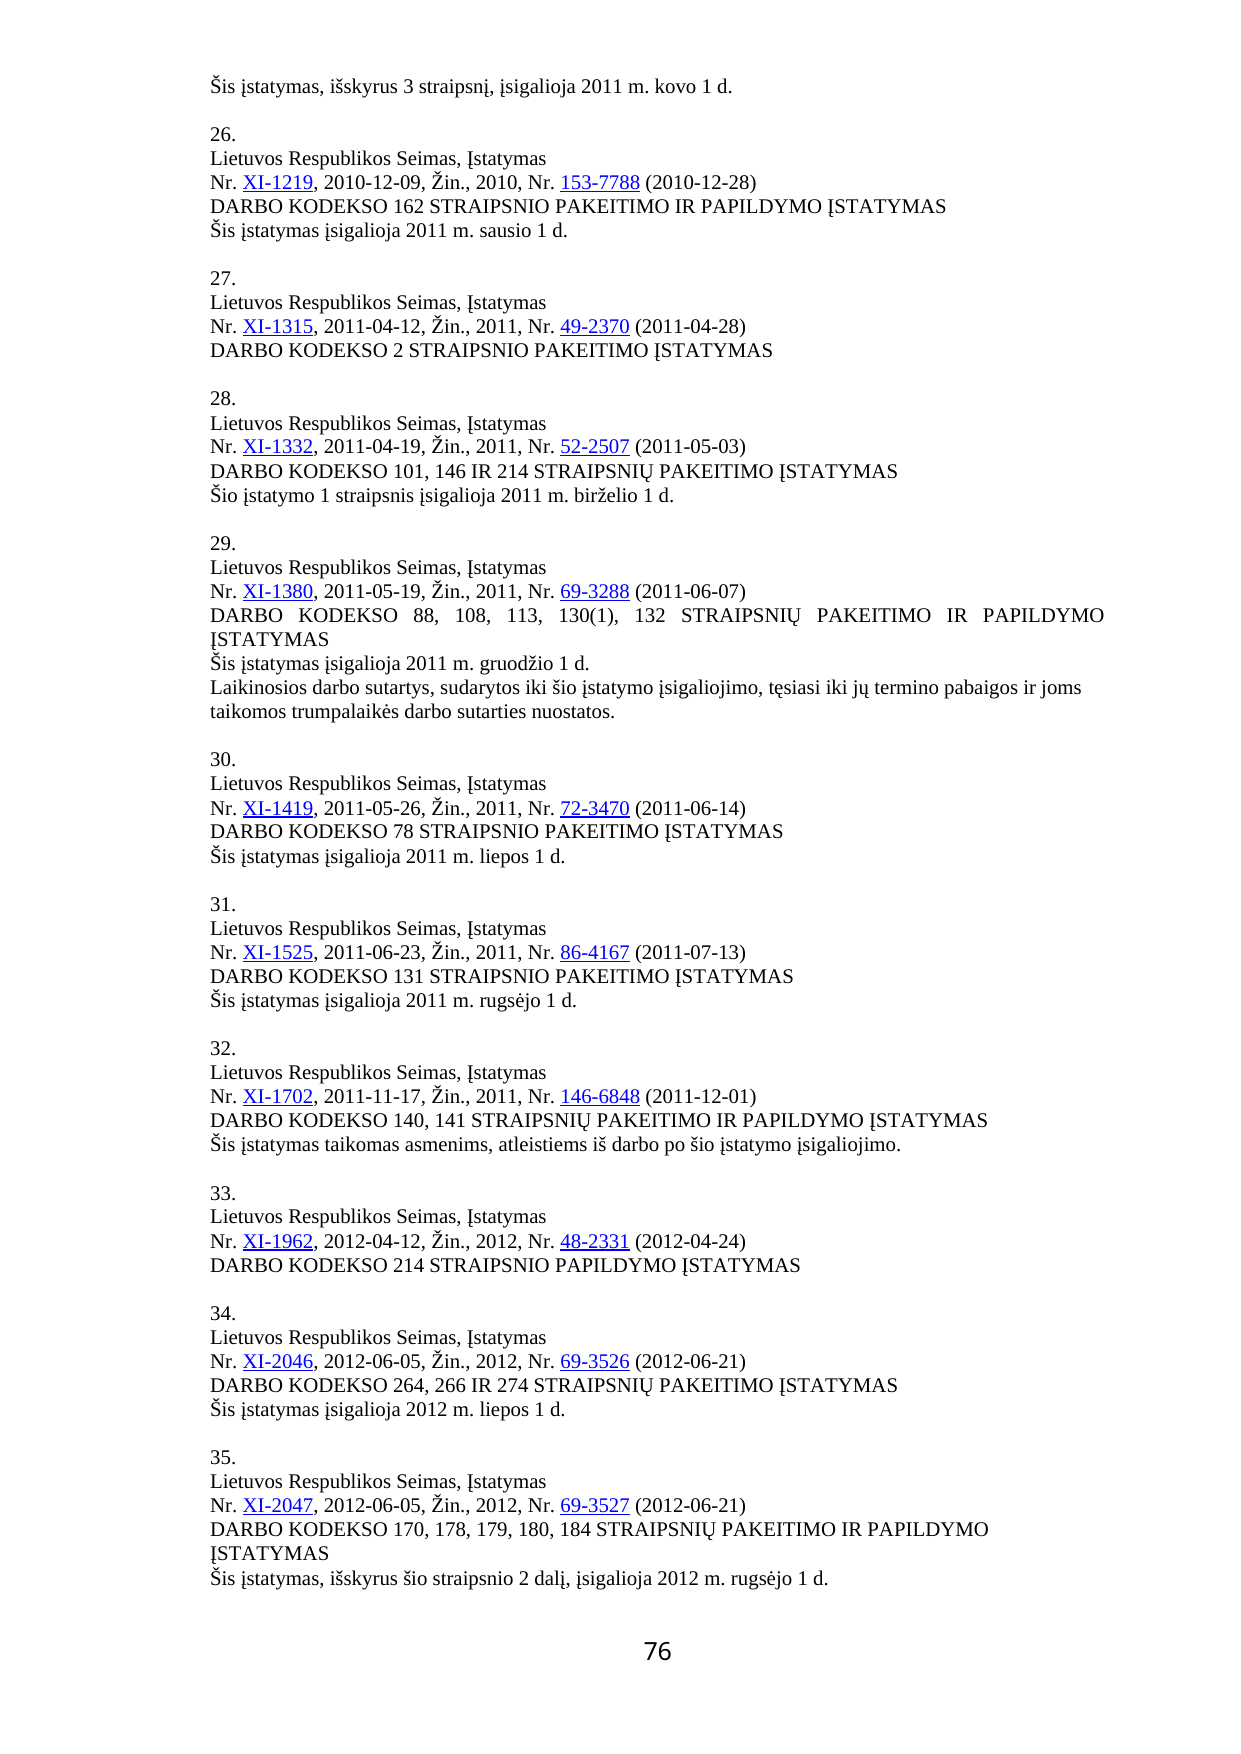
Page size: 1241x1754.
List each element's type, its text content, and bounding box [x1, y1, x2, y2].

text Nr. XI-1380, 2011-05-19, Žin., 2011, Nr. 69-3288 (2011-06-07) [210, 579, 1106, 603]
text 33. [210, 1180, 1106, 1204]
text Šis įstatymas įsigalioja 2011 m. liepos 1 d. [210, 843, 1106, 868]
text Šis įstatymas, išskyrus šio straipsnio 2 dalį, įsigalioja 2012 m. rugsėjo 1 d. [210, 1565, 1106, 1589]
text Nr. XI-1332, 2011-04-19, Žin., 2011, Nr. 52-2507 (2011-05-03) [210, 434, 1106, 458]
text Šis įstatymas įsigalioja 2011 m. sausio 1 d. [210, 218, 1106, 242]
text Lietuvos Respublikos Seimas, Įstatymas [210, 1060, 1106, 1084]
text DARBO KODEKSO 170, 178, 179, 180, 184 STRAIPSNIŲ PAKEITIMO IR PAPILDYMO ĮSTATYMAS [210, 1517, 1106, 1565]
text 30. [210, 747, 1106, 771]
text DARBO KODEKSO 214 STRAIPSNIO PAPILDYMO ĮSTATYMAS [210, 1253, 1106, 1277]
text Lietuvos Respublikos Seimas, Įstatymas [210, 410, 1106, 434]
text Šio įstatymo 1 straipsnis įsigalioja 2011 m. birželio 1 d. [210, 483, 1106, 507]
text Lietuvos Respublikos Seimas, Įstatymas [210, 555, 1106, 579]
text 26. [210, 122, 1106, 146]
text 27. [210, 266, 1106, 290]
text Nr. XI-1219, 2010-12-09, Žin., 2010, Nr. 153-7788 (2010-12-28) [210, 170, 1106, 194]
text Lietuvos Respublikos Seimas, Įstatymas [210, 916, 1106, 940]
text Lietuvos Respublikos Seimas, Įstatymas [210, 771, 1106, 795]
text Nr. XI-1315, 2011-04-12, Žin., 2011, Nr. 49-2370 (2011-04-28) [210, 314, 1106, 338]
text Laikinosios darbo sutartys, sudarytos iki šio įstatymo įsigaliojimo, tęsiasi iki jų termino pabaigos ir joms taikomos trumpalaikės darbo sutarties nuostatos. [210, 675, 1106, 723]
text 29. [210, 531, 1106, 555]
text 28. [210, 386, 1106, 410]
text Nr. XI-2046, 2012-06-05, Žin., 2012, Nr. 69-3526 (2012-06-21) [210, 1349, 1106, 1373]
text 34. [210, 1301, 1106, 1325]
text Lietuvos Respublikos Seimas, Įstatymas [210, 1204, 1106, 1228]
text DARBO KODEKSO 78 STRAIPSNIO PAKEITIMO ĮSTATYMAS [210, 819, 1106, 843]
text DARBO KODEKSO 131 STRAIPSNIO PAKEITIMO ĮSTATYMAS [210, 964, 1106, 988]
text Nr. XI-1962, 2012-04-12, Žin., 2012, Nr. 48-2331 (2012-04-24) [210, 1228, 1106, 1253]
text Lietuvos Respublikos Seimas, Įstatymas [210, 1469, 1106, 1493]
text Nr. XI-1525, 2011-06-23, Žin., 2011, Nr. 86-4167 (2011-07-13) [210, 940, 1106, 964]
text Lietuvos Respublikos Seimas, Įstatymas [210, 290, 1106, 314]
text DARBO KODEKSO 162 STRAIPSNIO PAKEITIMO IR PAPILDYMO ĮSTATYMAS [210, 194, 1106, 218]
text Šis įstatymas įsigalioja 2011 m. gruodžio 1 d. [210, 651, 1106, 675]
text Lietuvos Respublikos Seimas, Įstatymas [210, 146, 1106, 170]
text Nr. XI-1419, 2011-05-26, Žin., 2011, Nr. 72-3470 (2011-06-14) [210, 795, 1106, 819]
text Šis įstatymas įsigalioja 2012 m. liepos 1 d. [210, 1397, 1106, 1421]
text Nr. XI-1702, 2011-11-17, Žin., 2011, Nr. 146-6848 (2011-12-01) [210, 1084, 1106, 1108]
text DARBO KODEKSO 101, 146 IR 214 STRAIPSNIŲ PAKEITIMO ĮSTATYMAS [210, 458, 1106, 483]
text 31. [210, 892, 1106, 916]
text DARBO KODEKSO 88, 108, 113, 130(1), 132 STRAIPSNIŲ PAKEITIMO IR PAPILDYMO ĮSTATYMAS [210, 603, 1106, 651]
text DARBO KODEKSO 140, 141 STRAIPSNIŲ PAKEITIMO IR PAPILDYMO ĮSTATYMAS [210, 1108, 1106, 1132]
text DARBO KODEKSO 264, 266 IR 274 STRAIPSNIŲ PAKEITIMO ĮSTATYMAS [210, 1373, 1106, 1397]
text Lietuvos Respublikos Seimas, Įstatymas [210, 1325, 1106, 1349]
text Šis įstatymas, išskyrus 3 straipsnį, įsigalioja 2011 m. kovo 1 d. [210, 73, 1106, 98]
text DARBO KODEKSO 2 STRAIPSNIO PAKEITIMO ĮSTATYMAS [210, 338, 1106, 362]
text Nr. XI-2047, 2012-06-05, Žin., 2012, Nr. 69-3527 (2012-06-21) [210, 1493, 1106, 1517]
text Šis įstatymas taikomas asmenims, atleistiems iš darbo po šio įstatymo įsigaliojimo. [210, 1132, 1106, 1156]
text Šis įstatymas įsigalioja 2011 m. rugsėjo 1 d. [210, 988, 1106, 1012]
text 32. [210, 1036, 1106, 1060]
text 35. [210, 1445, 1106, 1469]
